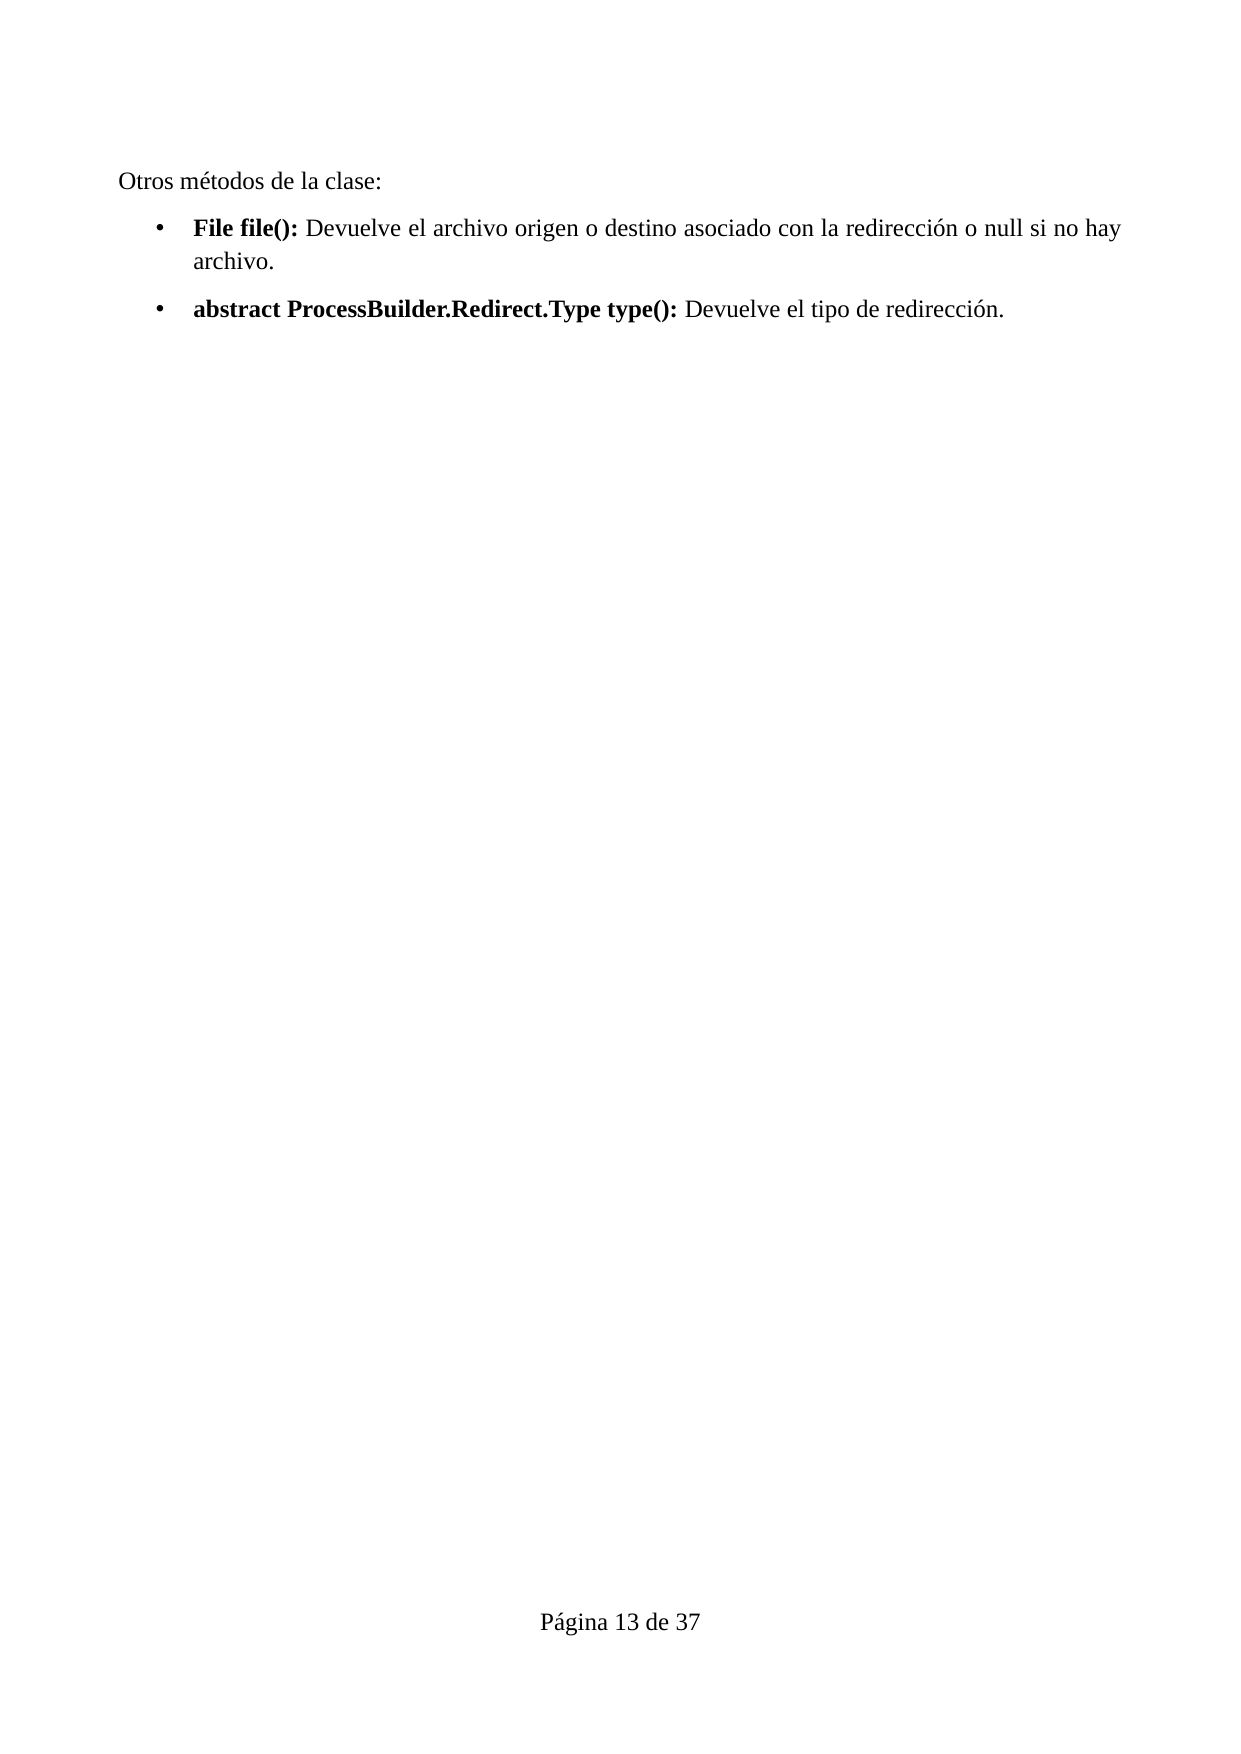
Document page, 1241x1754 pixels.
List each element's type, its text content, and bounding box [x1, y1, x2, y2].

list abstract ProcessBuilder.Redirect.Type type(): Devuelve el tipo de redirección. [156, 294, 1122, 323]
list File file(): Devuelve el archivo origen o destino asociado con la redirección o null si no hay archivo. [156, 213, 1122, 275]
text Otros métodos de la clase: [118, 166, 1122, 194]
